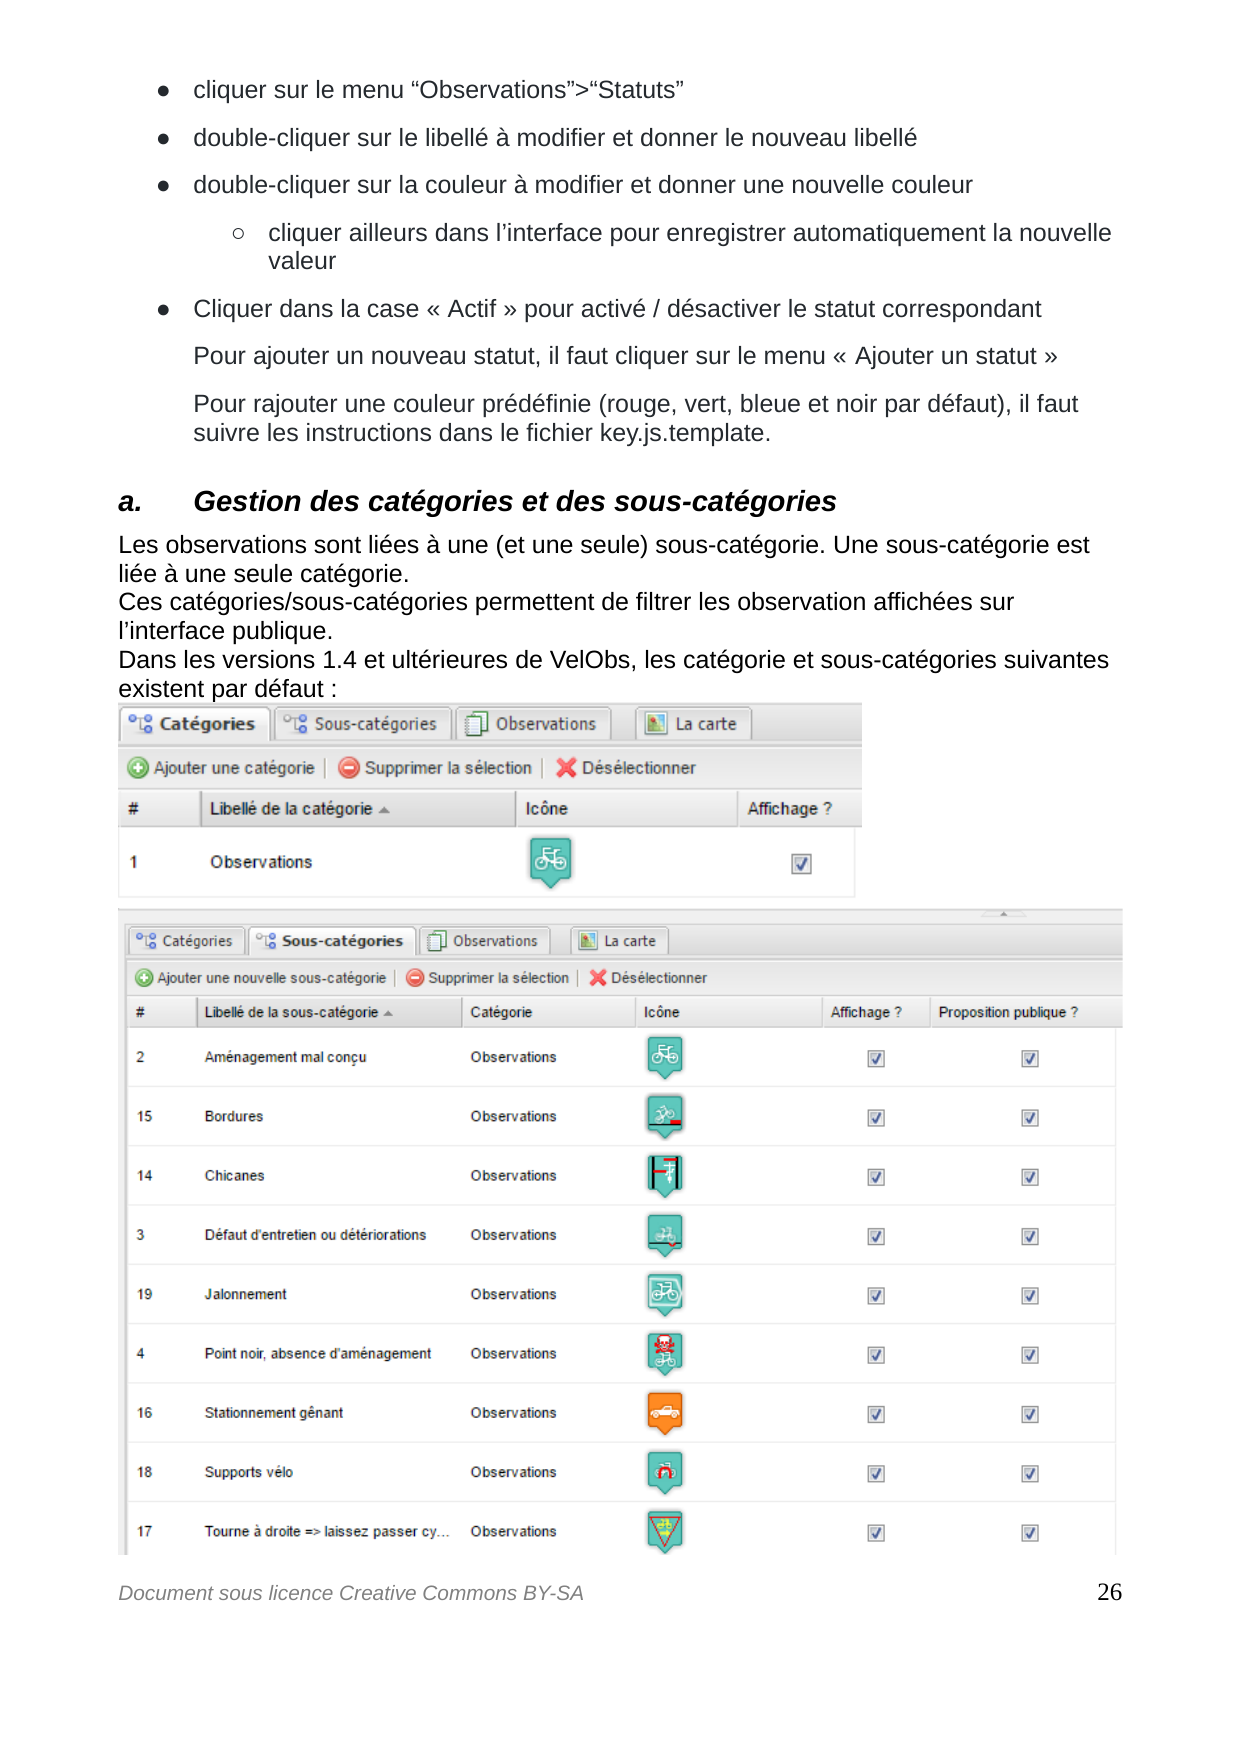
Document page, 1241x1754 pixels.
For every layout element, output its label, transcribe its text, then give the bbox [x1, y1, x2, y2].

subtitle Gestion des catégories et des sous-catégories [118, 484, 1122, 517]
text Pour ajouter un nouveau statut, il faut cliquer sur le menu « Ajouter un statut » [193, 341, 1122, 370]
text Dans les versions 1.4 et ultérieures de VelObs, les catégorie et sous-catégories suivantes existent par défaut : [118, 645, 1122, 702]
text Les observations sont liées à une (et une seule) sous-catégorie. Une sous-catégorie est liée à une seule catégorie. [118, 530, 1122, 587]
list double-cliquer sur la couleur à modifier et donner une nouvelle couleur [156, 170, 1122, 199]
list Cliquer dans la case « Actif » pour activé / désactiver le statut correspondant [156, 294, 1122, 322]
list double-cliquer sur le libellé à modifier et donner le nouveau libellé [156, 122, 1122, 151]
text Pour rajouter une couleur prédéfinie (rouge, vert, bleue et noir par défaut), il faut suivre les instructions dans le fichier key.js.template. [193, 389, 1122, 446]
list cliquer sur le menu “Observations”>“Statuts” [156, 75, 1122, 104]
text Ces catégories/sous-catégories permettent de filtrer les observation affichées sur l’interface publique. [118, 587, 1122, 645]
picture [118, 702, 1123, 1555]
list cliquer ailleurs dans l’interface pour enregistrer automatiquement la nouvelle valeur [231, 217, 1122, 275]
